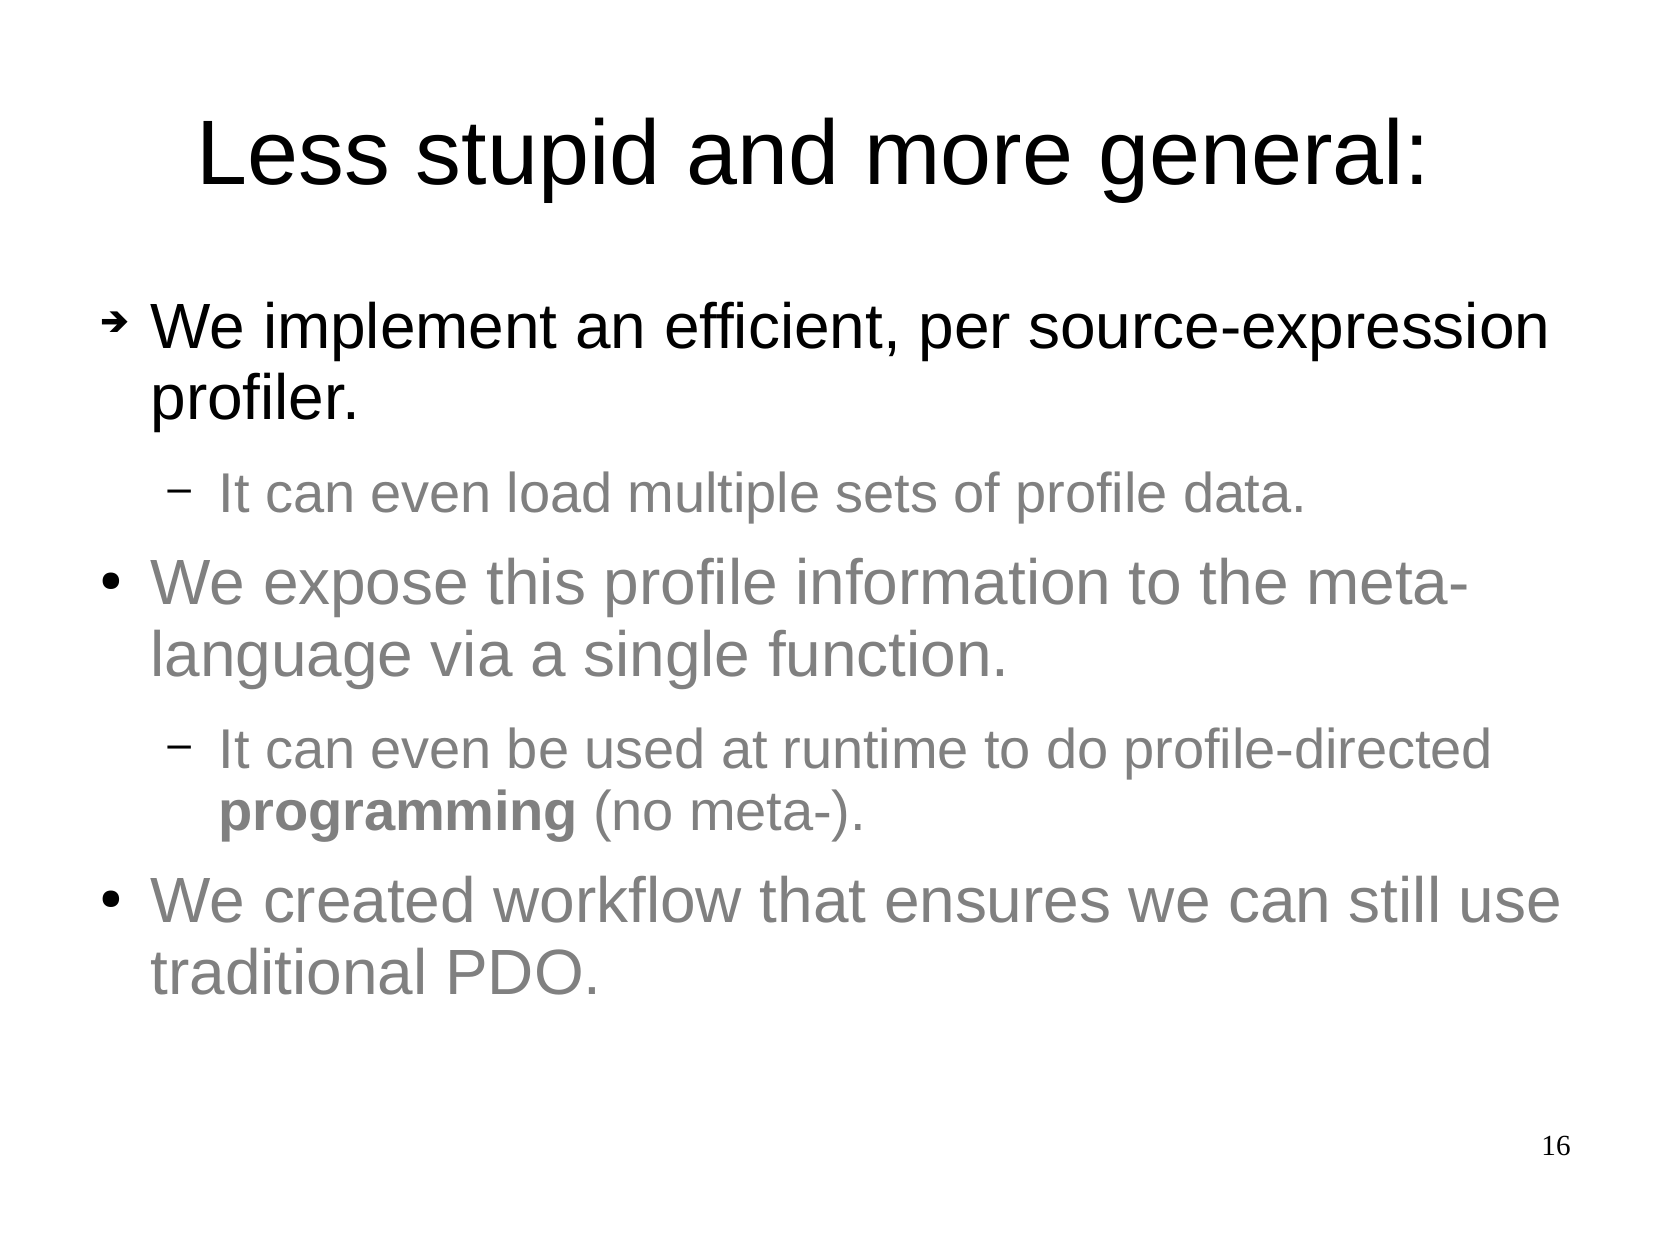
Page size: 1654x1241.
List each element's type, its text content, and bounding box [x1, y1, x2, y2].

title Less stupid and more general: [82, 49, 1571, 257]
list We implement an efficient, per source-expression profiler. It can even load multiple sets of profile data. We expose this profile information to the meta-language via a single function. It can even be used at runtime to do profile-directed programming (no meta-). We created workflow that ensures we can still use traditional PDO. [82, 290, 1571, 1010]
